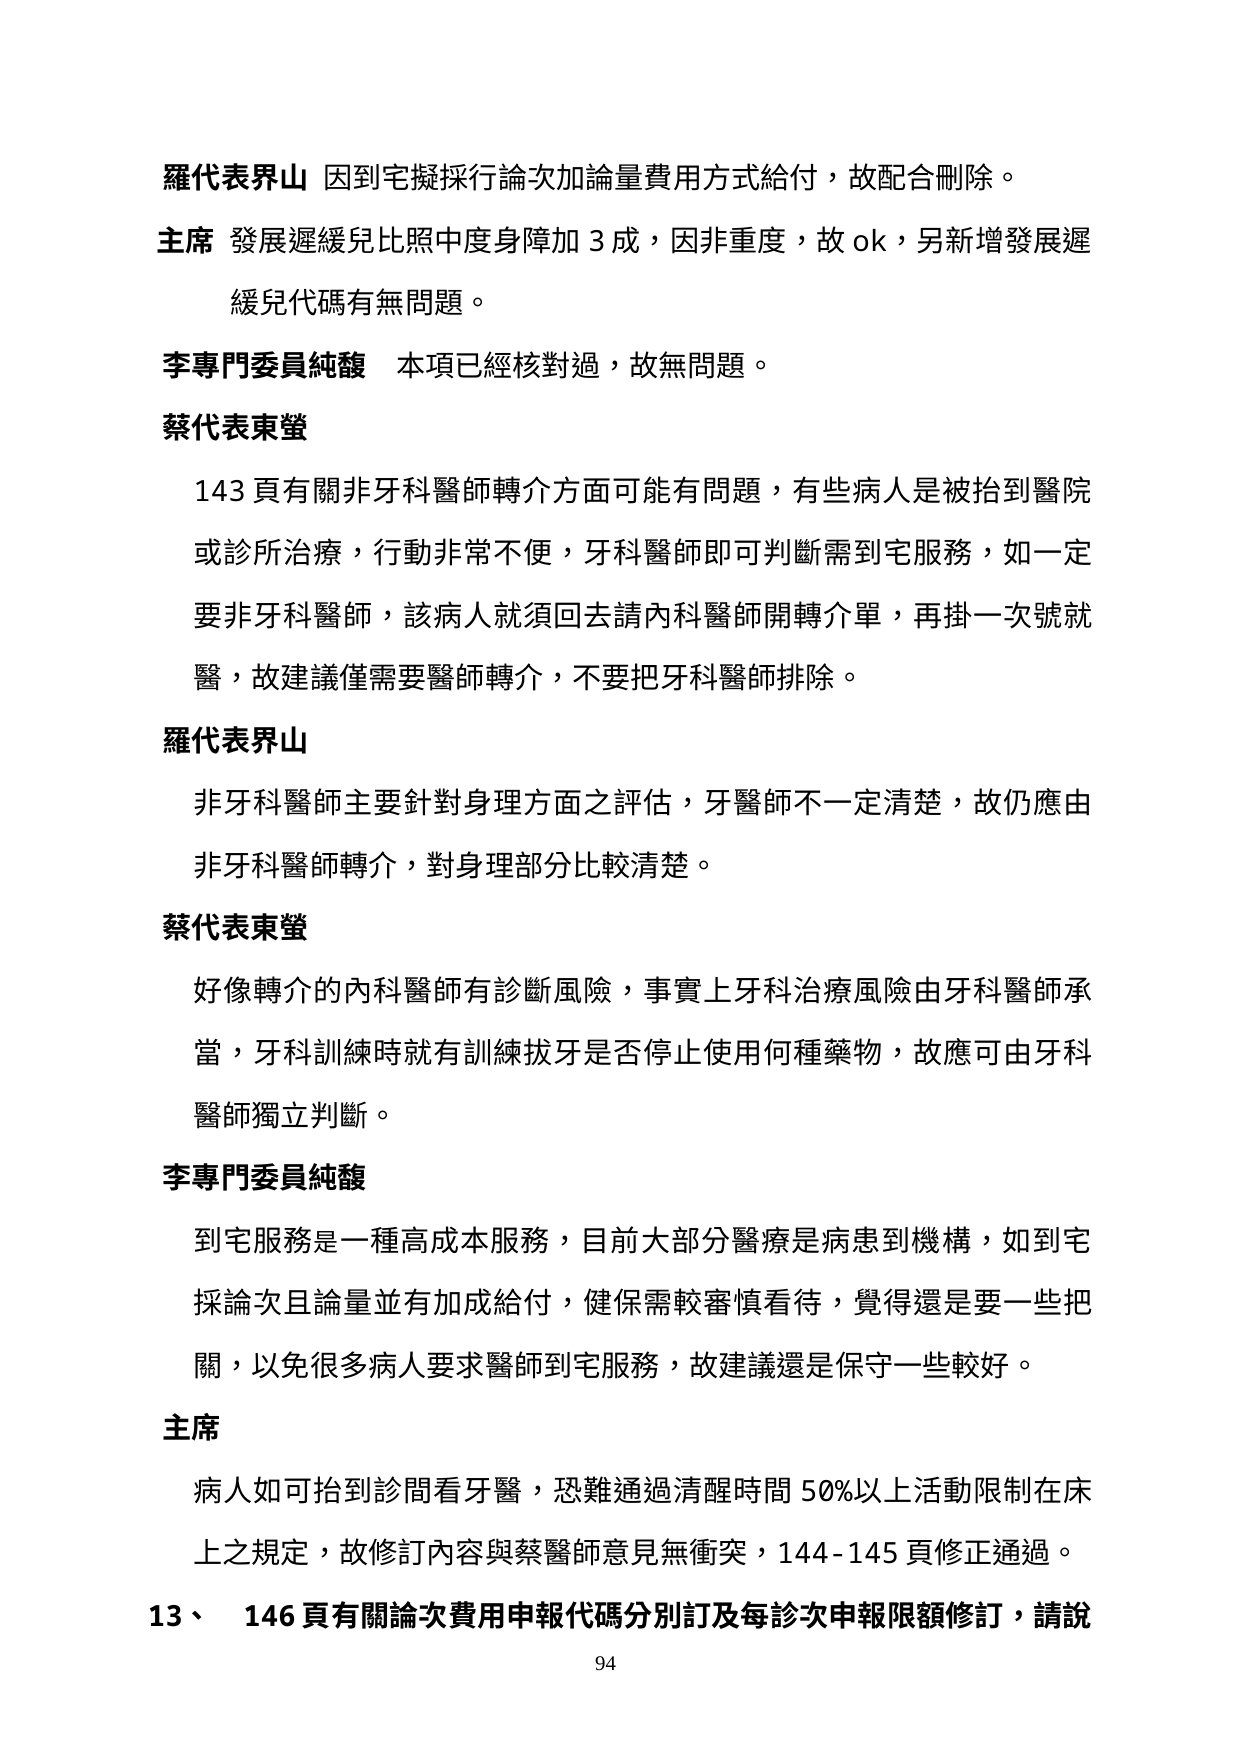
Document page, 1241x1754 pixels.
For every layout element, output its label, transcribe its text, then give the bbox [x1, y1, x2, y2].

text 李專門委員純馥 [162, 1134, 1093, 1197]
text 主席 [162, 1384, 1093, 1447]
text 非牙科醫師主要針對身理方面之評估，牙醫師不一定清楚，故仍應由非牙科醫師轉介，對身理部分比較清楚。 [193, 759, 1093, 884]
text 羅代表界山 [162, 697, 1093, 759]
text 羅代表界山 因到宅擬採行論次加論量費用方式給付，故配合刪除。 [162, 134, 1093, 197]
text 蔡代表東螢 [162, 384, 1093, 447]
text 李專門委員純馥 本項已經核對過，故無問題。 [162, 322, 1093, 384]
text 蔡代表東螢 [162, 884, 1093, 947]
text 主席 發展遲緩兒比照中度身障加3成，因非重度，故ok，另新增發展遲緩兒代碼有無問題。 [156, 197, 1093, 322]
list 146頁有關論次費用申報代碼分別訂及每診次申報限額修訂，請說明。 [148, 1572, 1093, 1634]
text 143頁有關非牙科醫師轉介方面可能有問題，有些病人是被抬到醫院或診所治療，行動非常不便，牙科醫師即可判斷需到宅服務，如一定要非牙科醫師，該病人就須回去請內科醫師開轉介單，再掛一次號就醫，故建議僅需要醫師轉介，不要把牙科醫師排除。 [193, 447, 1093, 697]
text 病人如可抬到診間看牙醫，恐難通過清醒時間50%以上活動限制在床上之規定，故修訂內容與蔡醫師意見無衝突，144-145頁修正通過。 [193, 1447, 1093, 1572]
text 到宅服務是一種高成本服務，目前大部分醫療是病患到機構，如到宅採論次且論量並有加成給付，健保需較審慎看待，覺得還是要一些把關，以免很多病人要求醫師到宅服務，故建議還是保守一些較好。 [193, 1197, 1093, 1384]
text 好像轉介的內科醫師有診斷風險，事實上牙科治療風險由牙科醫師承當，牙科訓練時就有訓練拔牙是否停止使用何種藥物，故應可由牙科醫師獨立判斷。 [193, 947, 1093, 1134]
